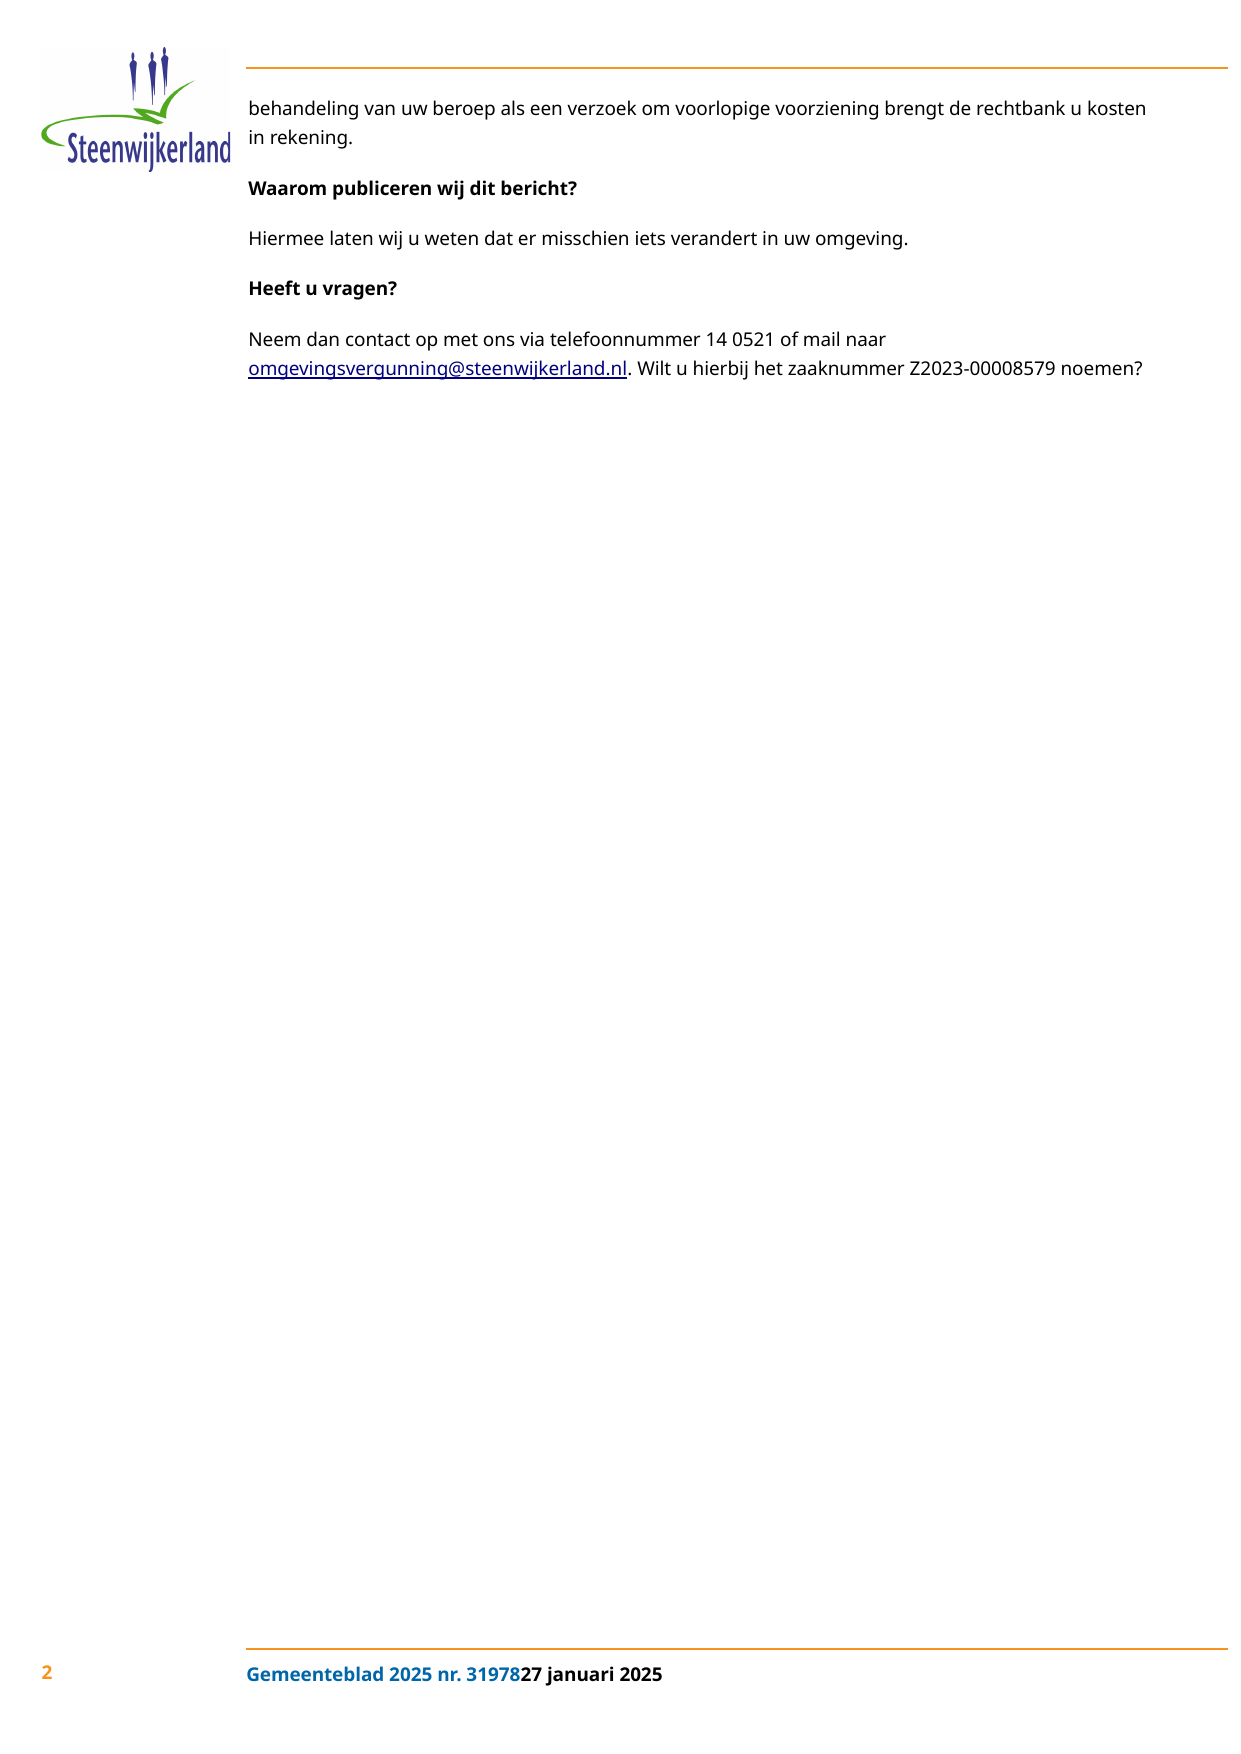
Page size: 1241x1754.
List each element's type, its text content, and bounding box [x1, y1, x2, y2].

text Neem dan contact op met ons via telefoonnummer 14 0521 of mail naar omgevingsvergunning@steenwijkerland.nl. Wilt u hierbij het zaaknummer Z2023-00008579 noemen? [248, 326, 1152, 381]
text behandeling van uw beroep als een verzoek om voorlopige voorziening brengt de rechtbank u kosten in rekening. [248, 95, 1152, 150]
picture [41, 47, 231, 172]
text Waarom publiceren wij dit bericht? [248, 175, 1152, 201]
text Hiermee laten wij u weten dat er misschien iets verandert in uw omgeving. [248, 225, 1152, 251]
text Heeft u vragen? [248, 276, 1152, 301]
